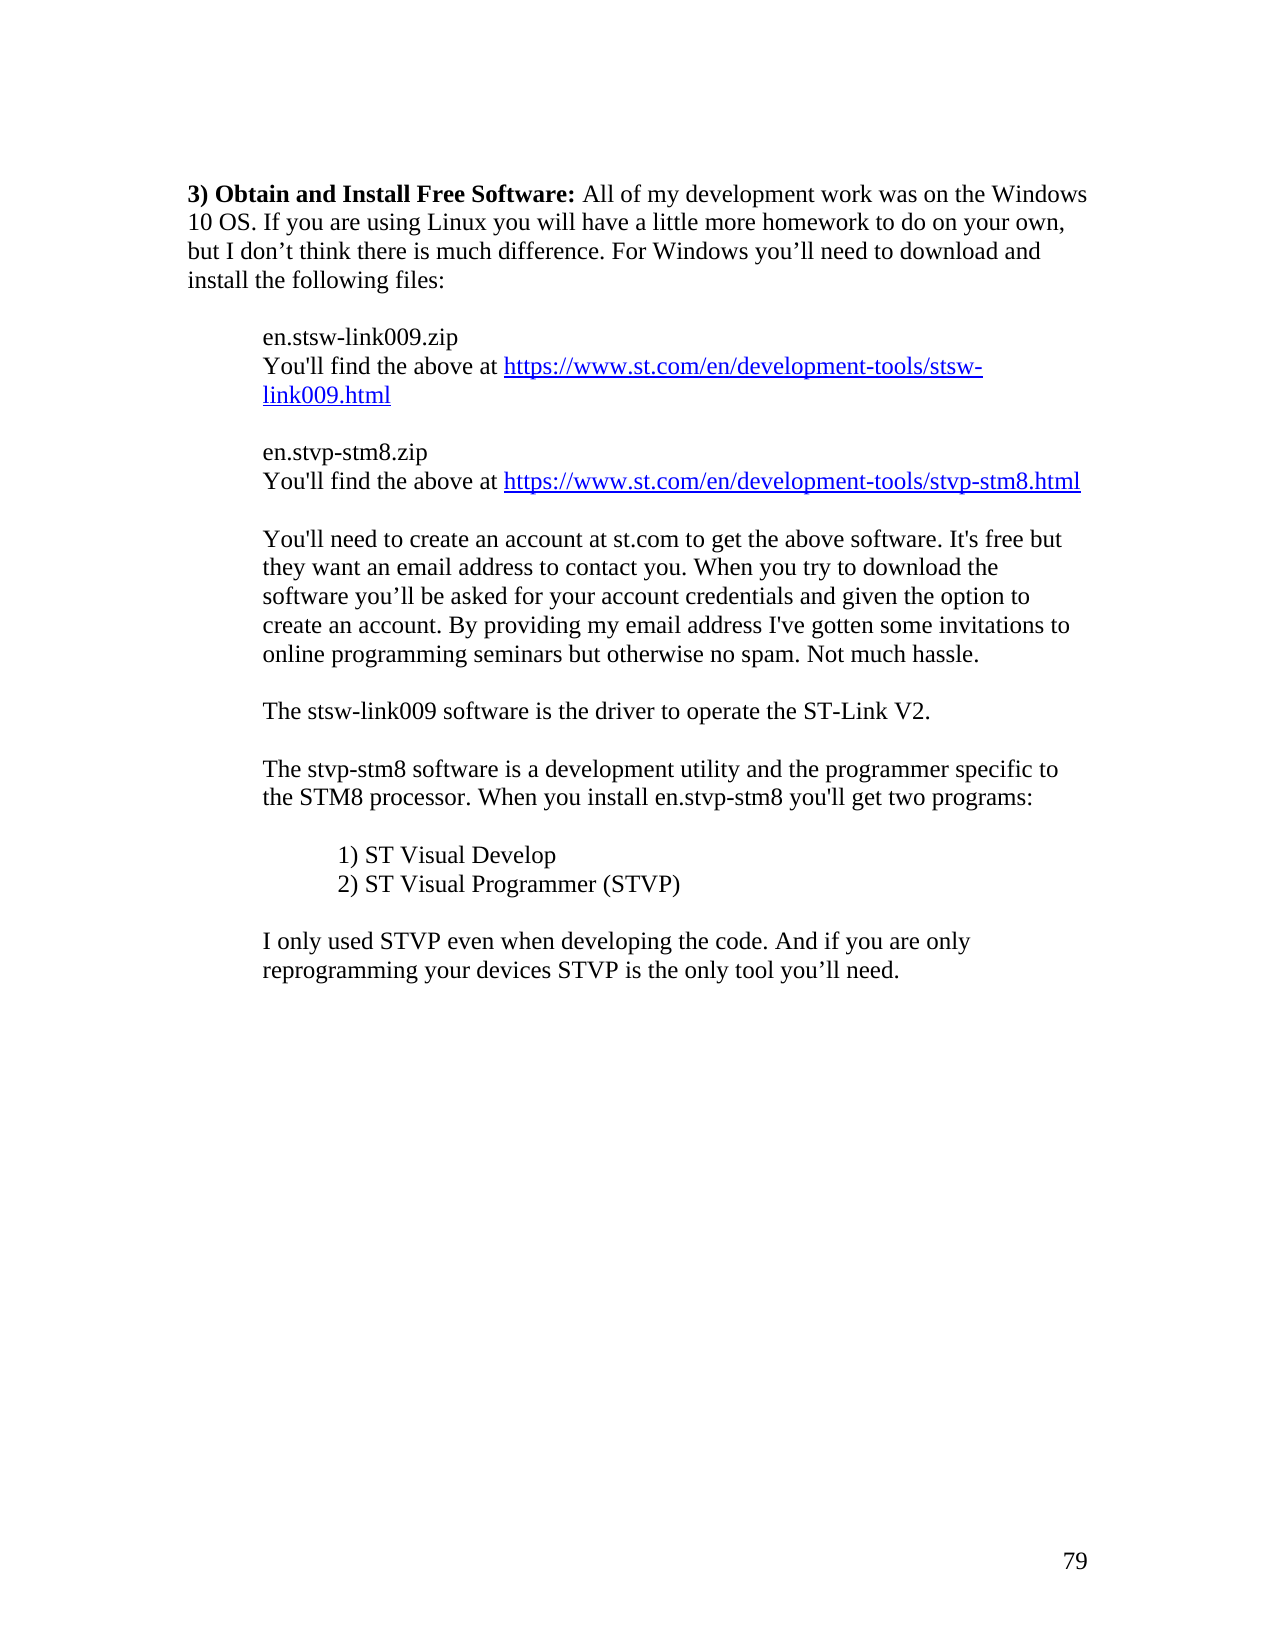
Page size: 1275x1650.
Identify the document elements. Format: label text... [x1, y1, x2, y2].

text The stsw-link009 software is the driver to operate the ST-Link V2. [262, 696, 1087, 725]
text 2) ST Visual Programmer (STVP) [337, 869, 1087, 897]
text The stvp-stm8 software is a development utility and the programmer specific to the STM8 processor. When you install en.stvp-stm8 you'll get two programs: [262, 754, 1087, 811]
text You'll find the above at https://www.st.com/en/development-tools/stsw-link009.html [262, 351, 1087, 409]
text You'll need to create an account at st.com to get the above software. It's free but they want an email address to contact you. When you try to download the software you’ll be asked for your account credentials and given the option to create an account. By providing my email address I've gotten some invitations to online programming seminars but otherwise no spam. Not much hassle. [262, 524, 1087, 667]
text 3) Obtain and Install Free Software: All of my development work was on the Windows 10 OS. If you are using Linux you will have a little more homework to do on your own, but I don’t think there is much difference. For Windows you’ll need to download and install the following files: [187, 179, 1087, 294]
text I only used STVP even when developing the code. And if you are only reprogramming your devices STVP is the only tool you’ll need. [262, 926, 1087, 984]
text You'll find the above at https://www.st.com/en/development-tools/stvp-stm8.html [262, 466, 1087, 495]
text 1) ST Visual Develop [337, 840, 1087, 869]
text en.stvp-stm8.zip [262, 437, 1087, 466]
text en.stsw-link009.zip [262, 322, 1087, 351]
